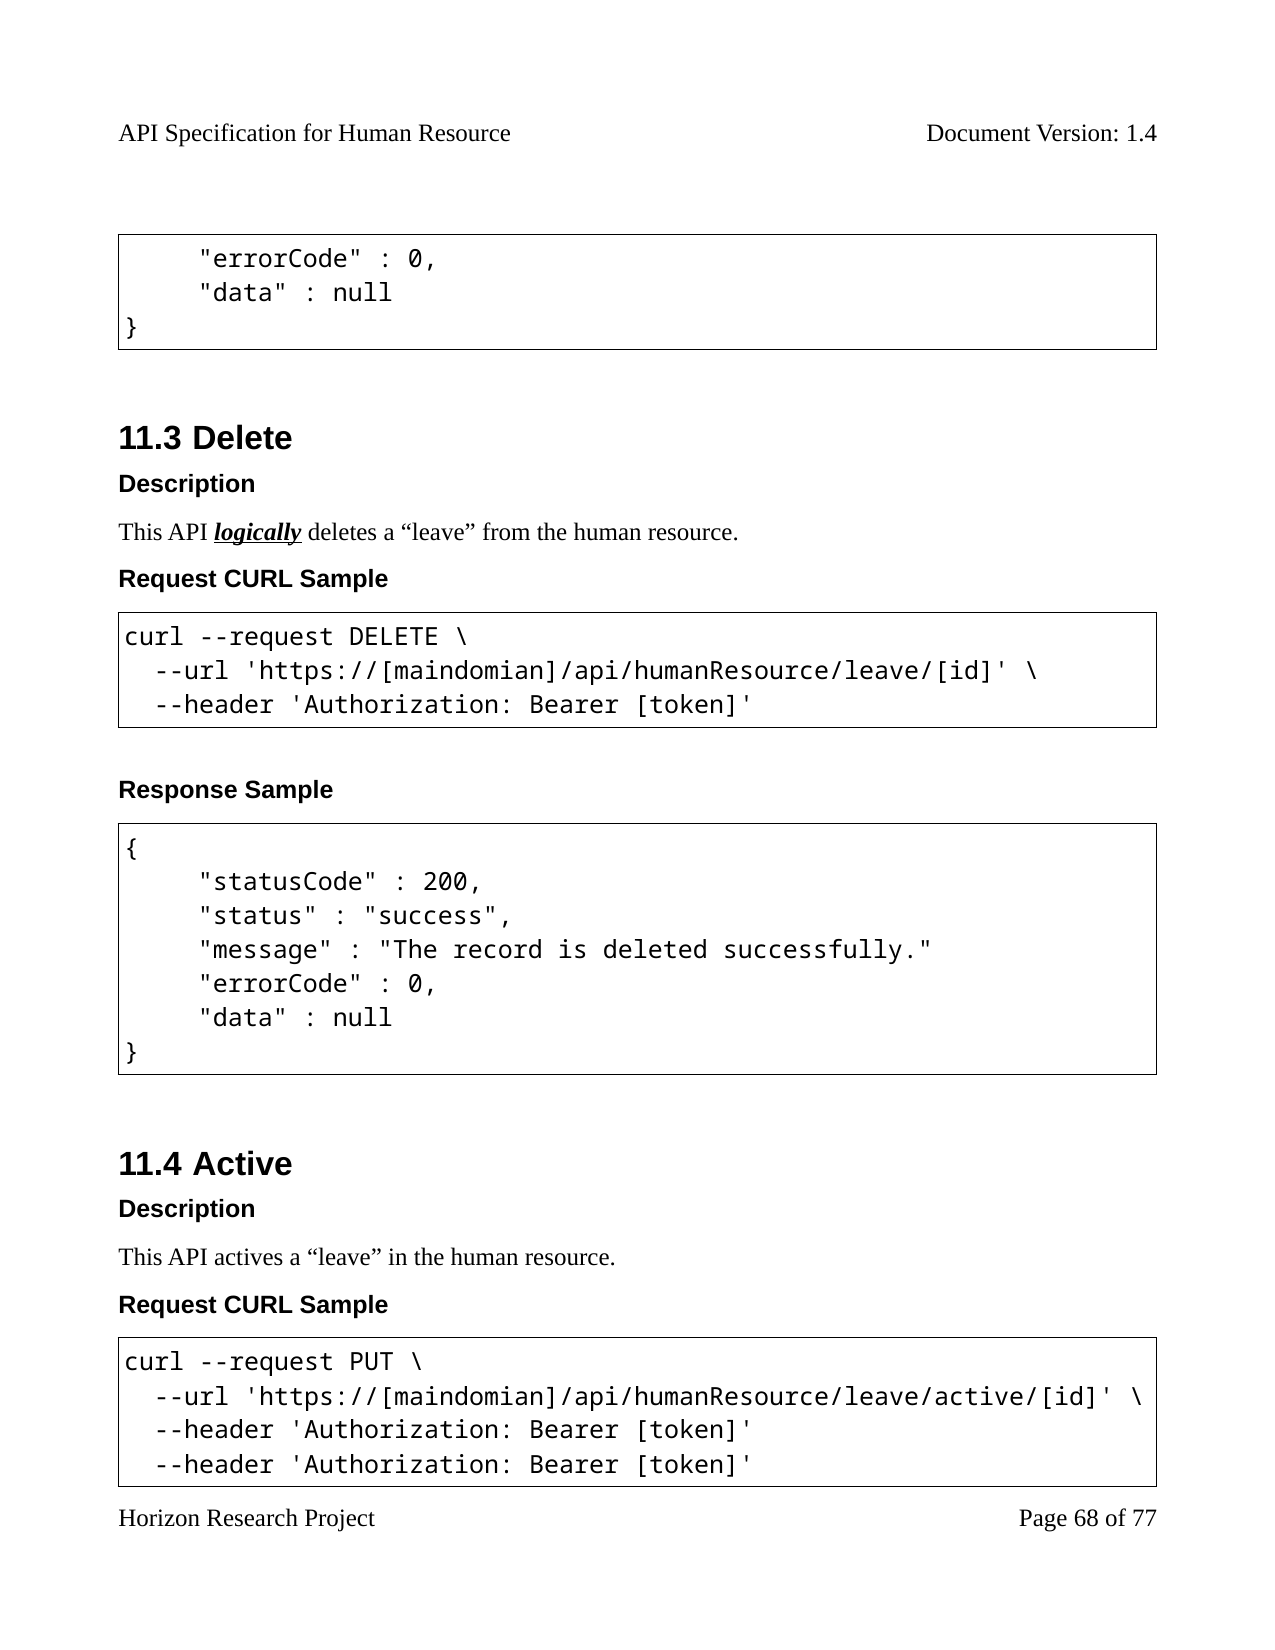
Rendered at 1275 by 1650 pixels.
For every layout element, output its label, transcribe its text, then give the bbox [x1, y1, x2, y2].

table_header curl --request PUT \ --url 'https://[maindomian]/api/humanResource/leave/active/[id]' \ --header 'Authorization: Bearer [token]' --header 'Authorization: Bearer [token]' [119, 1338, 1156, 1486]
table_header { "statusCode" : 200, "status" : "success", "message" : "The record is deleted successfully." "errorCode" : 0, "data" : null } [119, 824, 1156, 1074]
text This API actives a “leave” in the human resource. [118, 1242, 1157, 1271]
text This API logically deletes a “leave” from the human resource. [118, 517, 1157, 546]
subtitle Delete [118, 418, 1157, 457]
table_header "errorCode" : 0, "data" : null } [119, 235, 1156, 348]
subtitle Active [118, 1143, 1157, 1182]
text Request CURL Sample [118, 1290, 1157, 1318]
table_header curl --request DELETE \ --url 'https://[maindomian]/api/humanResource/leave/[id]' \ --header 'Authorization: Bearer [token]' [119, 613, 1156, 727]
text Description [118, 469, 1157, 498]
text Response Sample [118, 775, 1157, 804]
text Request CURL Sample [118, 564, 1157, 593]
text Description [118, 1194, 1157, 1223]
